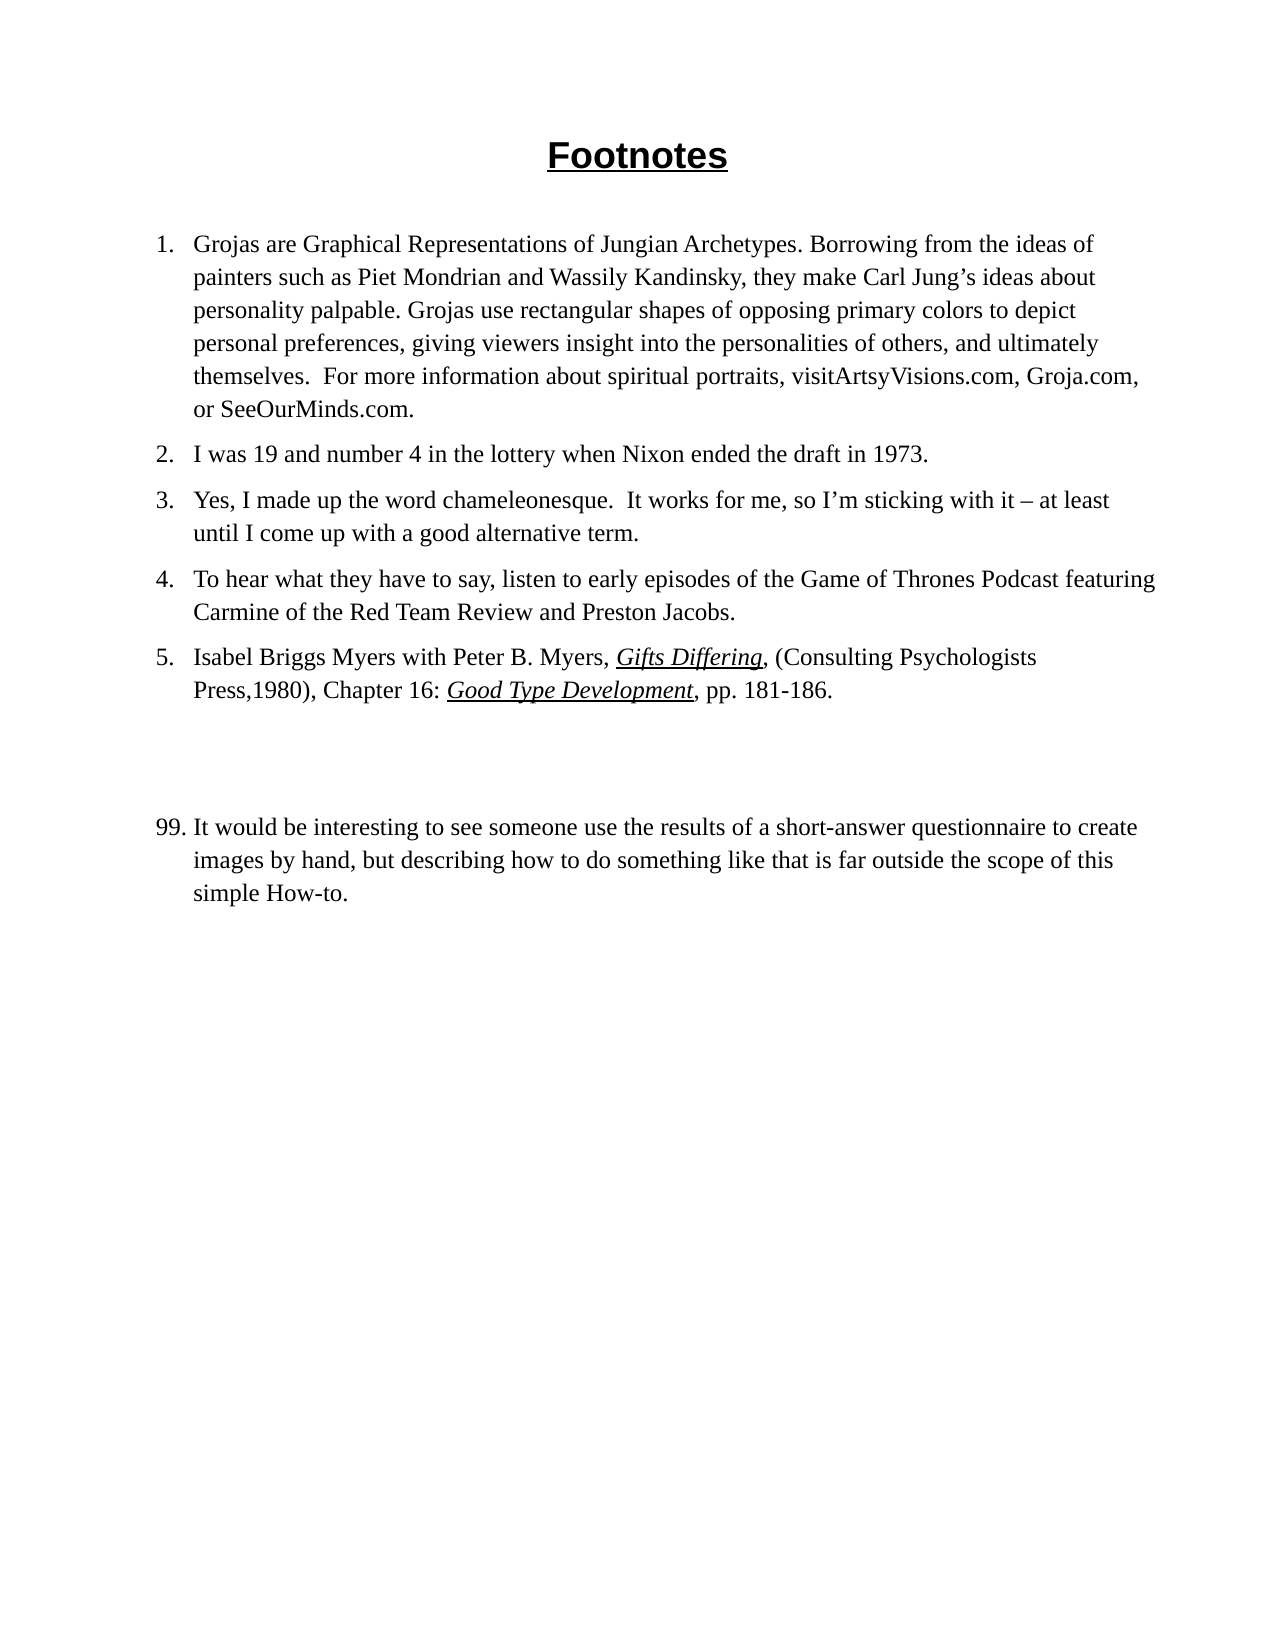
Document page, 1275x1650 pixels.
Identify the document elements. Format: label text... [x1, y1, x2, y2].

list Yes, I made up the word chameleonesque. It works for me, so I’m sticking with it – at least until I come up with a good alternative term. [156, 485, 1157, 547]
list Isabel Briggs Myers with Peter B. Myers, Gifts Differing, (Consulting Psychologists Press,1980), Chapter 16: Good Type Development, pp. 181-186. [156, 642, 1157, 704]
list Grojas are Graphical Representations of Jungian Archetypes. Borrowing from the ideas of painters such as Piet Mondrian and Wassily Kandinsky, they make Carl Jung’s ideas about personality palpable. Grojas use rectangular shapes of opposing primary colors to depict personal preferences, giving viewers insight into the personalities of others, and ultimately themselves. For more information about spiritual portraits, visitArtsyVisions.com, Groja.com, or SeeOurMinds.com. [156, 229, 1157, 423]
text Footnotes [118, 133, 1157, 176]
list I was 19 and number 4 in the lottery when Nixon ended the draft in 1973. [156, 439, 1157, 468]
list To hear what they have to say, listen to early episodes of the Game of Thrones Podcast featuring Carmine of the Red Team Review and Preston Jacobs. [156, 564, 1157, 625]
text 99. It would be interesting to see someone use the results of a short-answer questionnaire to create images by hand, but describing how to do something like that is far outside the scope of this simple How-to. [156, 812, 1157, 907]
